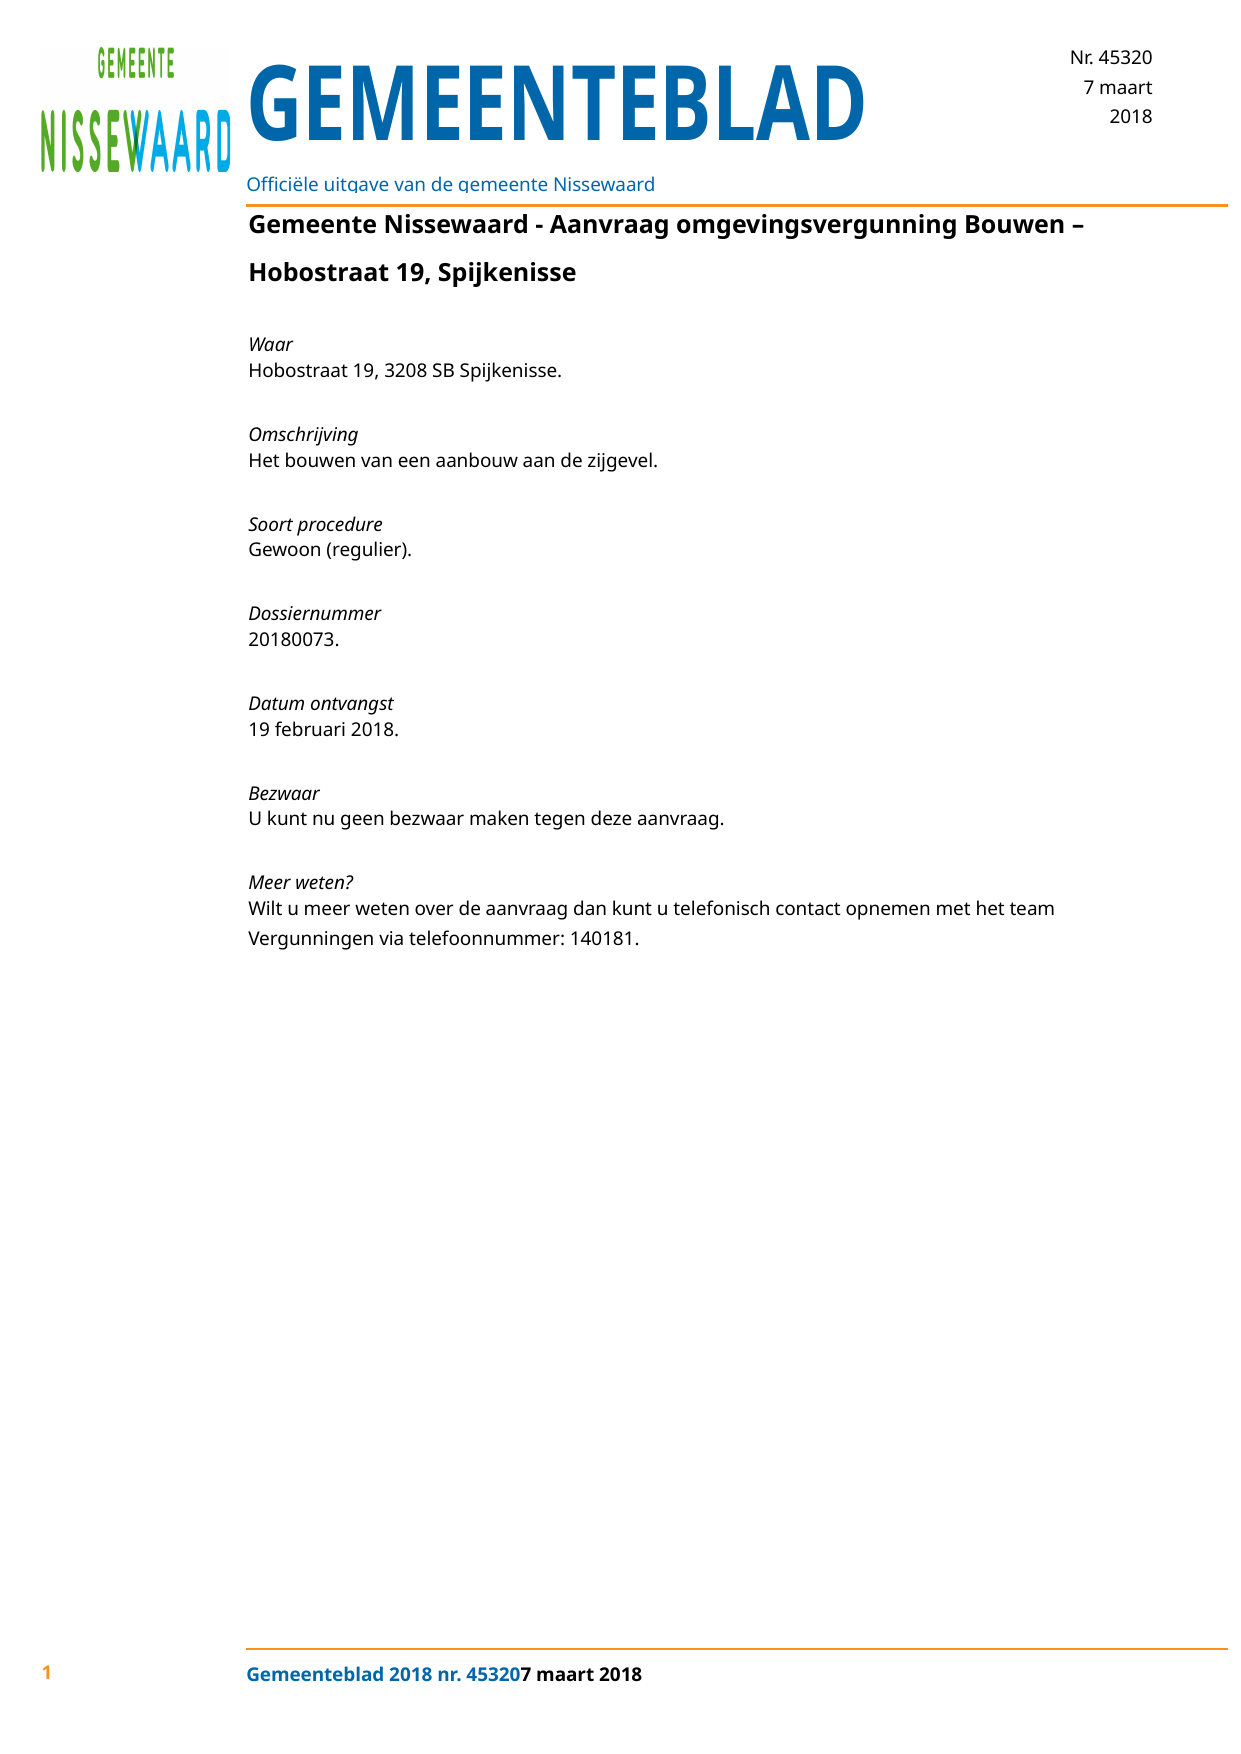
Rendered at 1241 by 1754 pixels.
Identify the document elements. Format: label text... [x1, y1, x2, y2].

text 20180073. [248, 626, 1152, 652]
picture [200, 151, 206, 172]
text Bezwaar [248, 780, 1152, 806]
text Omschrijving [248, 421, 1152, 447]
picture [41, 47, 231, 172]
text Waar [248, 331, 1152, 357]
text Soort procedure [248, 511, 1152, 537]
text 19 februari 2018. [248, 716, 1152, 742]
picture [154, 157, 165, 172]
text Gemeente Nissewaard - Aanvraag omgevingsvergunning Bouwen – Hobostraat 19, Spijkenisse [248, 207, 1152, 288]
text Het bouwen van een aanbouw aan de zijgevel. [248, 447, 1152, 473]
picture [201, 122, 206, 138]
text Dossiernummer [248, 601, 1152, 626]
picture [222, 122, 227, 160]
text Meer weten? [248, 869, 1152, 895]
text Wilt u meer weten over de aanvraag dan kunt u telefonisch contact opnemen met het team Vergunningen via telefoonnummer: 140181. [248, 895, 1152, 951]
text Datum ontvangst [248, 690, 1152, 716]
text Gewoon (regulier). [248, 537, 1152, 562]
text Hobostraat 19, 3208 SB Spijkenisse. [248, 357, 1152, 383]
text U kunt nu geen bezwaar maken tegen deze aanvraag. [248, 806, 1152, 831]
picture [176, 157, 187, 172]
